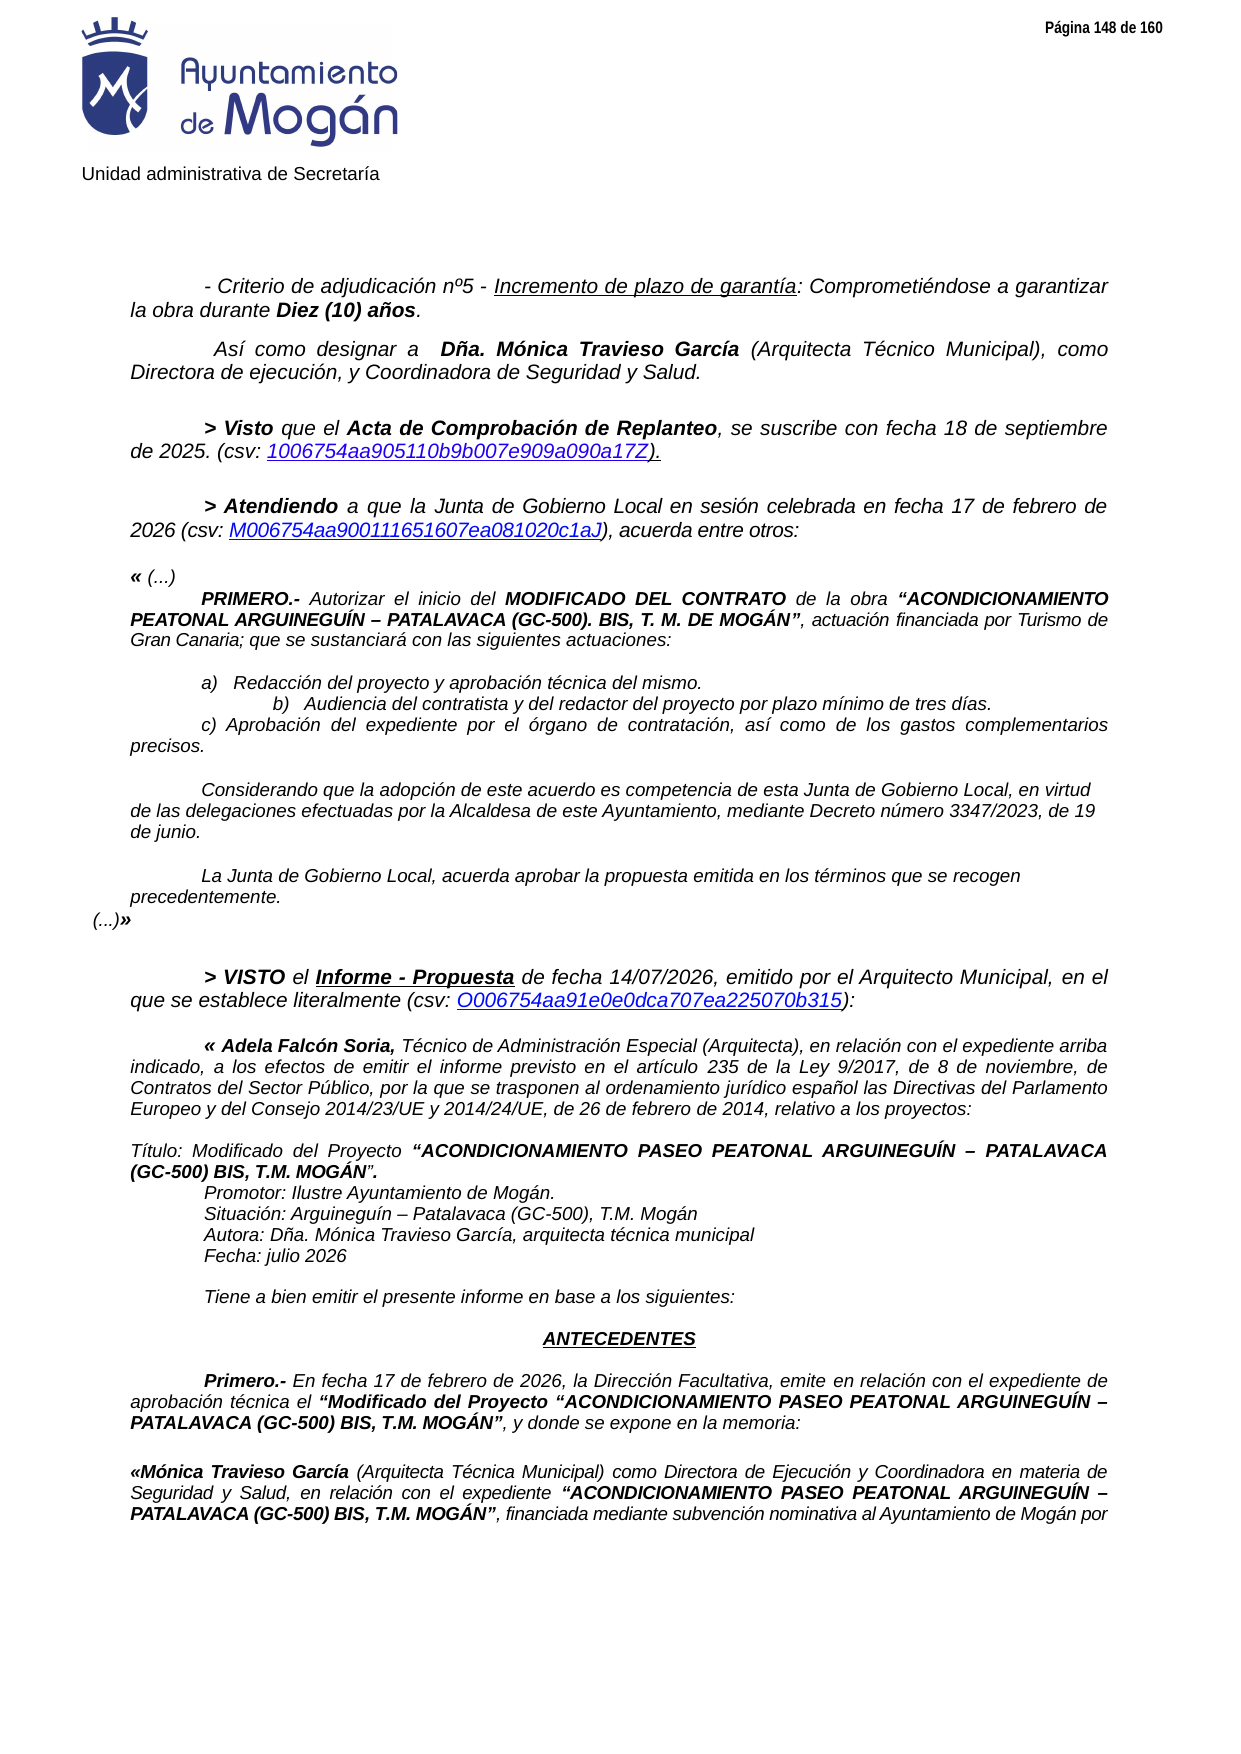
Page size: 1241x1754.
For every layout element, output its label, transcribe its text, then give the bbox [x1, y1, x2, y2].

text Título: Modificado del Proyecto “ACONDICIONAMIENTO PASEO PEATONAL ARGUINEGUÍN – PATALAVACA (GC-500) BIS, T.M. MOGÁN”. [130, 1140, 1110, 1182]
text La Junta de Gobierno Local, acuerda aprobar la propuesta emitida en los términos que se recogen precedentemente. [130, 865, 1110, 907]
text Fecha: julio 2026 [130, 1245, 1110, 1266]
picture [81, 17, 398, 153]
text (...)» [93, 907, 1110, 931]
text ANTECEDENTES [130, 1329, 1110, 1350]
text > Atendiendo a que la Junta de Gobierno Local en sesión celebrada en fecha 17 de febrero de 2026 (csv: M006754aa900111651607ea081020c1aJ), acuerda entre otros: [130, 495, 1110, 542]
list - Criterio de adjudicación nº5 - Incremento de plazo de garantía: Comprometiéndose a garantizar la obra durante Diez (10) años. [130, 275, 1110, 321]
text Promotor: Ilustre Ayuntamiento de Mogán. [130, 1182, 1110, 1203]
text Primero.- En fecha 17 de febrero de 2026, la Dirección Facultativa, emite en relación con el expediente de aprobación técnica el “Modificado del Proyecto “ACONDICIONAMIENTO PASEO PEATONAL ARGUINEGUÍN – PATALAVACA (GC-500) BIS, T.M. MOGÁN”, y donde se expone en la memoria: [130, 1371, 1110, 1433]
text Tiene a bien emitir el presente informe en base a los siguientes: [130, 1287, 1110, 1308]
text Autora: Dña. Mónica Travieso García, arquitecta técnica municipal [130, 1224, 1110, 1245]
text Considerando que la adopción de este acuerdo es competencia de esta Junta de Gobierno Local, en virtud de las delegaciones efectuadas por la Alcaldesa de este Ayuntamiento, mediante Decreto número 3347/2023, de 19 de junio. [130, 779, 1110, 842]
text « (...) [130, 565, 1110, 588]
text Así como designar a Dña. Mónica Travieso García (Arquitecta Técnico Municipal), como Directora de ejecución, y Coordinadora de Seguridad y Salud. [130, 338, 1110, 384]
text c) Aprobación del expediente por el órgano de contratación, así como de los gastos complementarios precisos. [130, 714, 1110, 756]
text « Adela Falcón Soria, Técnico de Administración Especial (Arquitecta), en relación con el expediente arriba indicado, a los efectos de emitir el informe previsto en el artículo 235 de la Ley 9/2017, de 8 de noviembre, de Contratos del Sector Público, por la que se trasponen al ordenamiento jurídico español las Directivas del Parlamento Europeo y del Consejo 2014/23/UE y 2014/24/UE, de 26 de febrero de 2014, relativo a los proyectos: [130, 1033, 1110, 1119]
text «Mónica Travieso García (Arquitecta Técnica Municipal) como Directora de Ejecución y Coordinadora en materia de Seguridad y Salud, en relación con el expediente “ACONDICIONAMIENTO PASEO PEATONAL ARGUINEGUÍN – PATALAVACA (GC-500) BIS, T.M. MOGÁN”, financiada mediante subvención nominativa al Ayuntamiento de Mogán por [130, 1461, 1110, 1524]
text Situación: Arguineguín – Patalavaca (GC-500), T.M. Mogán [130, 1203, 1110, 1224]
text > VISTO el Informe - Propuesta de fecha 14/07/2026, emitido por el Arquitecto Municipal, en el que se establece literalmente (csv: O006754aa91e0e0dca707ea225070b315): [130, 965, 1110, 1012]
text PRIMERO.- Autorizar el inicio del MODIFICADO DEL CONTRATO de la obra “ACONDICIONAMIENTO PEATONAL ARGUINEGUÍN – PATALAVACA (GC-500). BIS, T. M. DE MOGÁN”, actuación financiada por Turismo de Gran Canaria; que se sustanciará con las siguientes actuaciones: [130, 588, 1110, 651]
list b) Audiencia del contratista y del redactor del proyecto por plazo mínimo de tres días. [130, 693, 1110, 714]
text a) Redacción del proyecto y aprobación técnica del mismo. [130, 672, 1110, 693]
text > Visto que el Acta de Comprobación de Replanteo, se suscribe con fecha 18 de septiembre de 2025. (csv: 1006754aa905110b9b007e909a090a17Z). [130, 416, 1110, 463]
